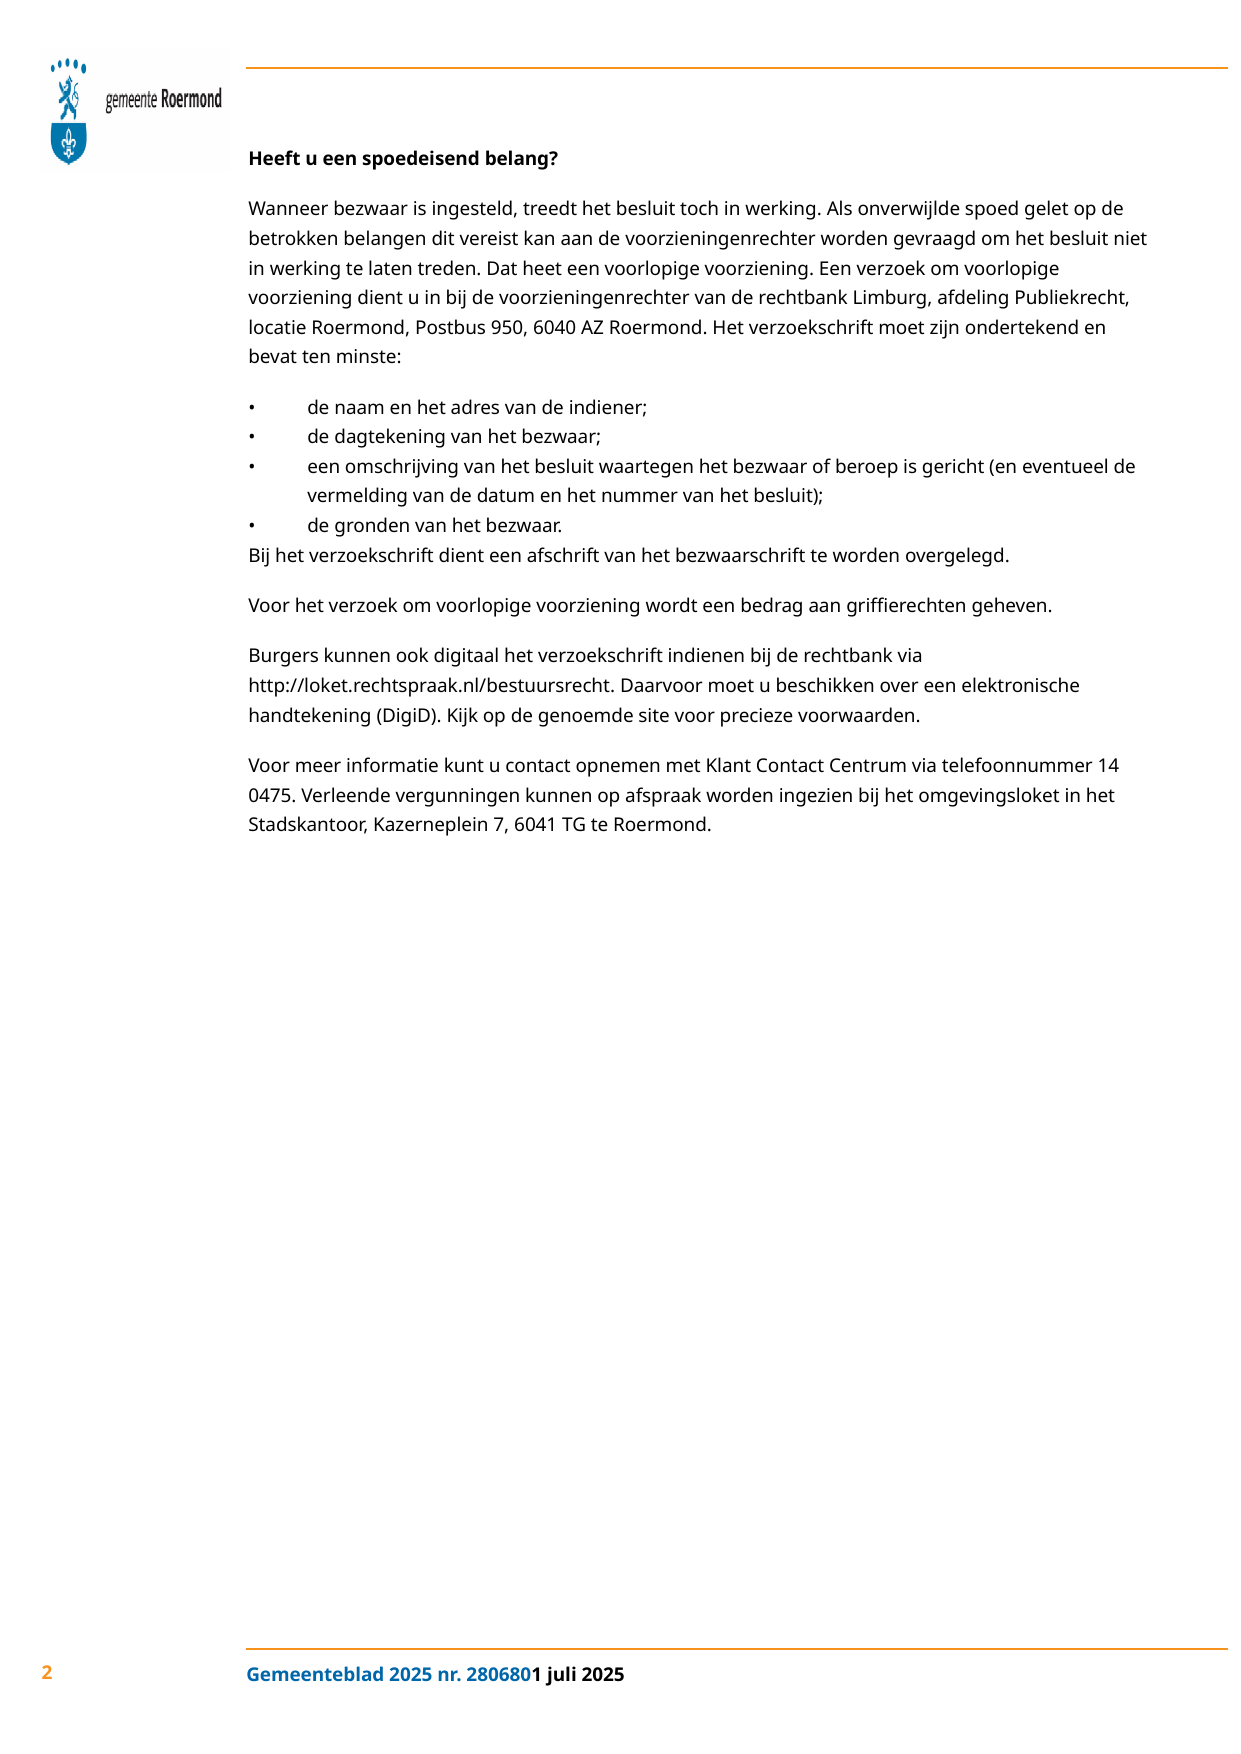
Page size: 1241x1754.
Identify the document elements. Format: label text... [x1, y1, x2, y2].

list de naam en het adres van de indiener; [248, 394, 1152, 420]
list een omschrijving van het besluit waartegen het bezwaar of beroep is gericht (en eventueel de vermelding van de datum en het nummer van het besluit); [248, 453, 1152, 508]
text Heeft u een spoedeisend belang? [248, 145, 1152, 171]
text Burgers kunnen ook digitaal het verzoekschrift indienen bij de rechtbank via http://loket.rechtspraak.nl/bestuursrecht. Daarvoor moet u beschikken over een elektronische handtekening (DigiD). Kijk op de genoemde site voor precieze voorwaarden. [248, 643, 1152, 728]
text Bij het verzoekschrift dient een afschrift van het bezwaarschrift te worden overgelegd. [248, 542, 1152, 568]
list de dagtekening van het bezwaar; [248, 423, 1152, 449]
text Wanneer bezwaar is ingesteld, treedt het besluit toch in werking. Als onverwijlde spoed gelet op de betrokken belangen dit vereist kan aan de voorzieningenrechter worden gevraagd om het besluit niet in werking te laten treden. Dat heet een voorlopige voorziening. Een verzoek om voorlopige voorziening dient u in bij de voorzieningenrechter van de rechtbank Limburg, afdeling Publiekrecht, locatie Roermond, Postbus 950, 6040 AZ Roermond. Het verzoekschrift moet zijn ondertekend en bevat ten minste: [248, 196, 1152, 369]
list de gronden van het bezwaar. [248, 512, 1152, 538]
picture [41, 47, 231, 172]
text Voor het verzoek om voorlopige voorziening wordt een bedrag aan griffierechten geheven. [248, 592, 1152, 618]
text Voor meer informatie kunt u contact opnemen met Klant Contact Centrum via telefoonnummer 14 0475. Verleende vergunningen kunnen op afspraak worden ingezien bij het omgevingsloket in het Stadskantoor, Kazerneplein 7, 6041 TG te Roermond. [248, 752, 1152, 837]
